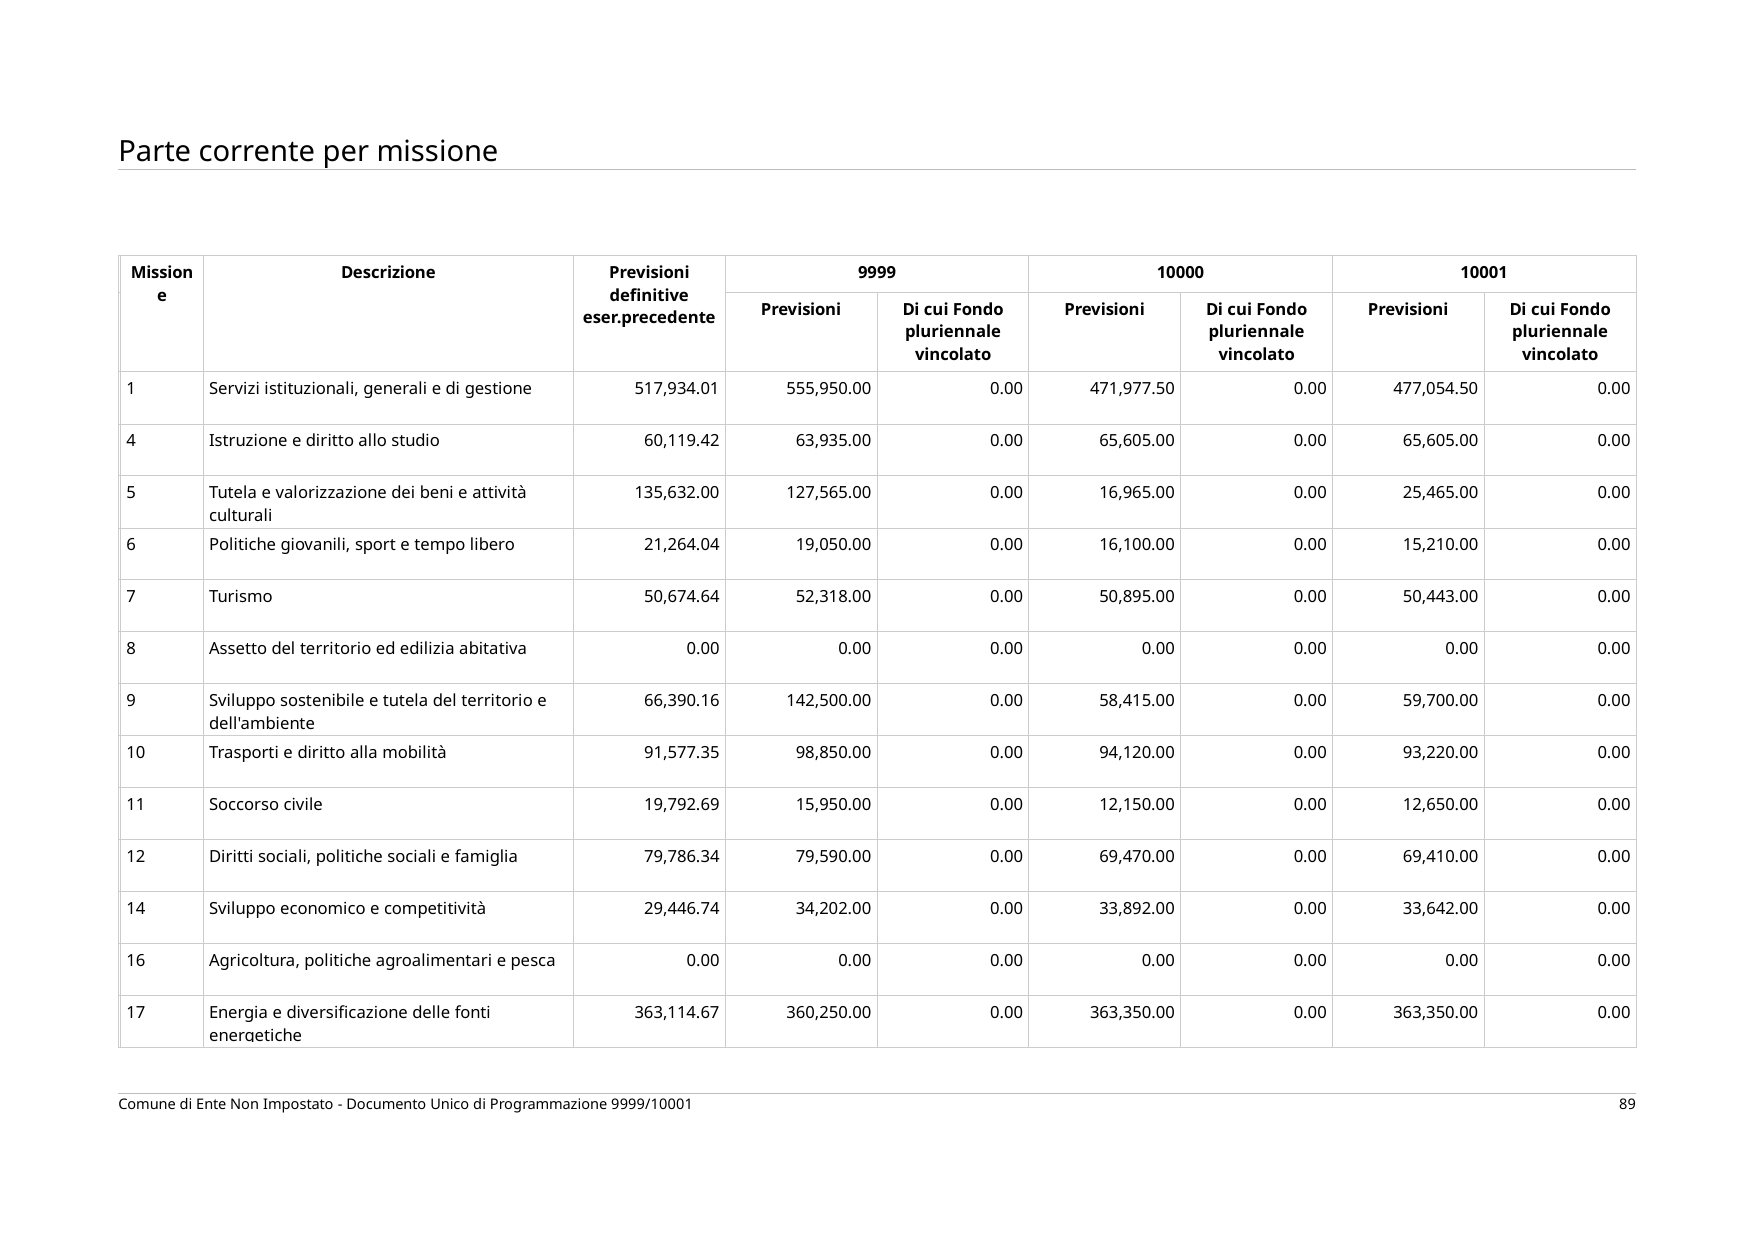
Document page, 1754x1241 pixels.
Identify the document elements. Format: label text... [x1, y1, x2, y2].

table_cell 0,00 [878, 476, 1028, 527]
table_cell 12.650,00 [1333, 788, 1484, 839]
table_cell 0,00 [878, 632, 1028, 683]
table_cell 65.605,00 [1333, 425, 1484, 475]
table_cell 0,00 [1485, 788, 1636, 839]
table_cell 0,00 [1181, 425, 1332, 475]
table_cell 0,00 [574, 632, 725, 683]
table_cell 0,00 [726, 632, 877, 683]
table_cell 0,00 [878, 996, 1028, 1047]
table_cell 50.443,00 [1333, 580, 1484, 631]
table_cell 58.415,00 [1029, 684, 1180, 735]
table_cell Turismo [204, 580, 573, 631]
table_cell 33.892,00 [1029, 892, 1180, 943]
table_cell 471.977,50 [1029, 372, 1180, 423]
table_cell 0,00 [1029, 944, 1180, 995]
table_cell Agricoltura, politiche agroalimentari e pesca [204, 944, 573, 995]
table_cell 0,00 [1485, 996, 1636, 1047]
table_cell Di cui Fondo pluriennale vincolato [878, 293, 1028, 371]
table_cell 0,00 [1485, 736, 1636, 787]
table_cell 0,00 [1485, 580, 1636, 631]
table_cell 363.350,00 [1029, 996, 1180, 1047]
table_cell Di cui Fondo pluriennale vincolato [1485, 293, 1636, 371]
table_cell 6 [121, 529, 203, 579]
table_cell 12 [121, 840, 203, 891]
table_cell 11 [121, 788, 203, 839]
table_header Previsioni definitive eser.precedente [574, 256, 725, 371]
table_cell 60.119,42 [574, 425, 725, 475]
table_cell 16.965,00 [1029, 476, 1180, 527]
table_cell 0,00 [878, 529, 1028, 579]
table_cell 0,00 [1181, 476, 1332, 527]
table_cell 15.950,00 [726, 788, 877, 839]
table_cell Assetto del territorio ed edilizia abitativa [204, 632, 573, 683]
table_cell 16 [121, 944, 203, 995]
table_cell 12.150,00 [1029, 788, 1180, 839]
table_cell 59.700,00 [1333, 684, 1484, 735]
table_cell 79.786,34 [574, 840, 725, 891]
table_cell 0,00 [1181, 944, 1332, 995]
table_cell 0,00 [878, 684, 1028, 735]
table_cell 9 [121, 684, 203, 735]
table_cell 14 [121, 892, 203, 943]
table_cell 50.895,00 [1029, 580, 1180, 631]
table_cell 10 [121, 736, 203, 787]
table_cell 477.054,50 [1333, 372, 1484, 423]
table_cell 0,00 [878, 944, 1028, 995]
table_cell Istruzione e diritto allo studio [204, 425, 573, 475]
table_cell 21.264,04 [574, 529, 725, 579]
table_cell 363.114,67 [574, 996, 725, 1047]
table_cell 0,00 [878, 372, 1028, 423]
table_cell 19.792,69 [574, 788, 725, 839]
table_cell 0,00 [1485, 840, 1636, 891]
table_cell 0,00 [878, 788, 1028, 839]
text Parte corrente per missione [118, 130, 1636, 169]
table_cell 79.590,00 [726, 840, 877, 891]
table_header Missione [121, 256, 203, 371]
table_cell 0,00 [1485, 632, 1636, 683]
table_cell 66.390,16 [574, 684, 725, 735]
table_cell Di cui Fondo pluriennale vincolato [1181, 293, 1332, 371]
table_cell 517.934,01 [574, 372, 725, 423]
table_cell 65.605,00 [1029, 425, 1180, 475]
table_cell 0,00 [1181, 632, 1332, 683]
table_cell Servizi istituzionali, generali e di gestione [204, 372, 573, 423]
table_cell 69.470,00 [1029, 840, 1180, 891]
table_cell 4 [121, 425, 203, 475]
table_cell 555.950,00 [726, 372, 877, 423]
table_cell 0,00 [574, 944, 725, 995]
table_cell 0,00 [1181, 788, 1332, 839]
table_cell 0,00 [1181, 892, 1332, 943]
table_cell 0,00 [878, 736, 1028, 787]
table_header Descrizione [204, 256, 573, 371]
table_cell 0,00 [726, 944, 877, 995]
table_cell 94.120,00 [1029, 736, 1180, 787]
table_cell Previsioni [1333, 293, 1484, 371]
table_cell Diritti sociali, politiche sociali e famiglia [204, 840, 573, 891]
table_cell 93.220,00 [1333, 736, 1484, 787]
table_cell 0,00 [1485, 944, 1636, 995]
table_header 10000 [1029, 256, 1332, 292]
table_cell 50.674,64 [574, 580, 725, 631]
table_cell Energia e diversificazione delle fonti energetiche [204, 996, 573, 1047]
table_cell 0,00 [1485, 892, 1636, 943]
table_cell 69.410,00 [1333, 840, 1484, 891]
table_cell 91.577,35 [574, 736, 725, 787]
table_header 10001 [1333, 256, 1636, 292]
table_cell 0,00 [1029, 632, 1180, 683]
table_cell 52.318,00 [726, 580, 877, 631]
table_cell 0,00 [1333, 632, 1484, 683]
table_cell 142.500,00 [726, 684, 877, 735]
table_cell Politiche giovanili, sport e tempo libero [204, 529, 573, 579]
table_cell 0,00 [1485, 372, 1636, 423]
table_cell 25.465,00 [1333, 476, 1484, 527]
table_cell 0,00 [878, 425, 1028, 475]
table_cell 0,00 [1485, 684, 1636, 735]
table_cell 0,00 [1181, 840, 1332, 891]
table_cell 0,00 [1181, 580, 1332, 631]
table_cell Soccorso civile [204, 788, 573, 839]
table_cell 0,00 [1485, 425, 1636, 475]
table_cell Sviluppo economico e competitività [204, 892, 573, 943]
table_cell 0,00 [1181, 529, 1332, 579]
table_cell 0,00 [878, 840, 1028, 891]
table_cell 29.446,74 [574, 892, 725, 943]
table_cell 8 [121, 632, 203, 683]
table_cell 363.350,00 [1333, 996, 1484, 1047]
table_cell 34.202,00 [726, 892, 877, 943]
table_cell 0,00 [1333, 944, 1484, 995]
table_cell Previsioni [1029, 293, 1180, 371]
table_cell 0,00 [1485, 529, 1636, 579]
table_cell 127.565,00 [726, 476, 877, 527]
table_cell 0,00 [1485, 476, 1636, 527]
table_cell 17 [121, 996, 203, 1047]
table_cell 135.632,00 [574, 476, 725, 527]
table_cell Sviluppo sostenibile e tutela del territorio e dell'ambiente [204, 684, 573, 735]
table_cell 360.250,00 [726, 996, 877, 1047]
table_cell 0,00 [1181, 372, 1332, 423]
table_cell 0,00 [878, 580, 1028, 631]
table_cell 19.050,00 [726, 529, 877, 579]
table_cell 15.210,00 [1333, 529, 1484, 579]
table_cell 7 [121, 580, 203, 631]
table_cell Tutela e valorizzazione dei beni e attività culturali [204, 476, 573, 527]
table_cell 1 [121, 372, 203, 423]
table_cell 33.642,00 [1333, 892, 1484, 943]
table_cell Trasporti e diritto alla mobilità [204, 736, 573, 787]
table_cell 16.100,00 [1029, 529, 1180, 579]
table_cell Previsioni [726, 293, 877, 371]
table_cell 63.935,00 [726, 425, 877, 475]
table_cell 0,00 [1181, 996, 1332, 1047]
table_cell 0,00 [1181, 736, 1332, 787]
table_cell 5 [121, 476, 203, 527]
table_header 9999 [726, 256, 1028, 292]
table_cell 0,00 [878, 892, 1028, 943]
table_cell 98.850,00 [726, 736, 877, 787]
table_cell 0,00 [1181, 684, 1332, 735]
